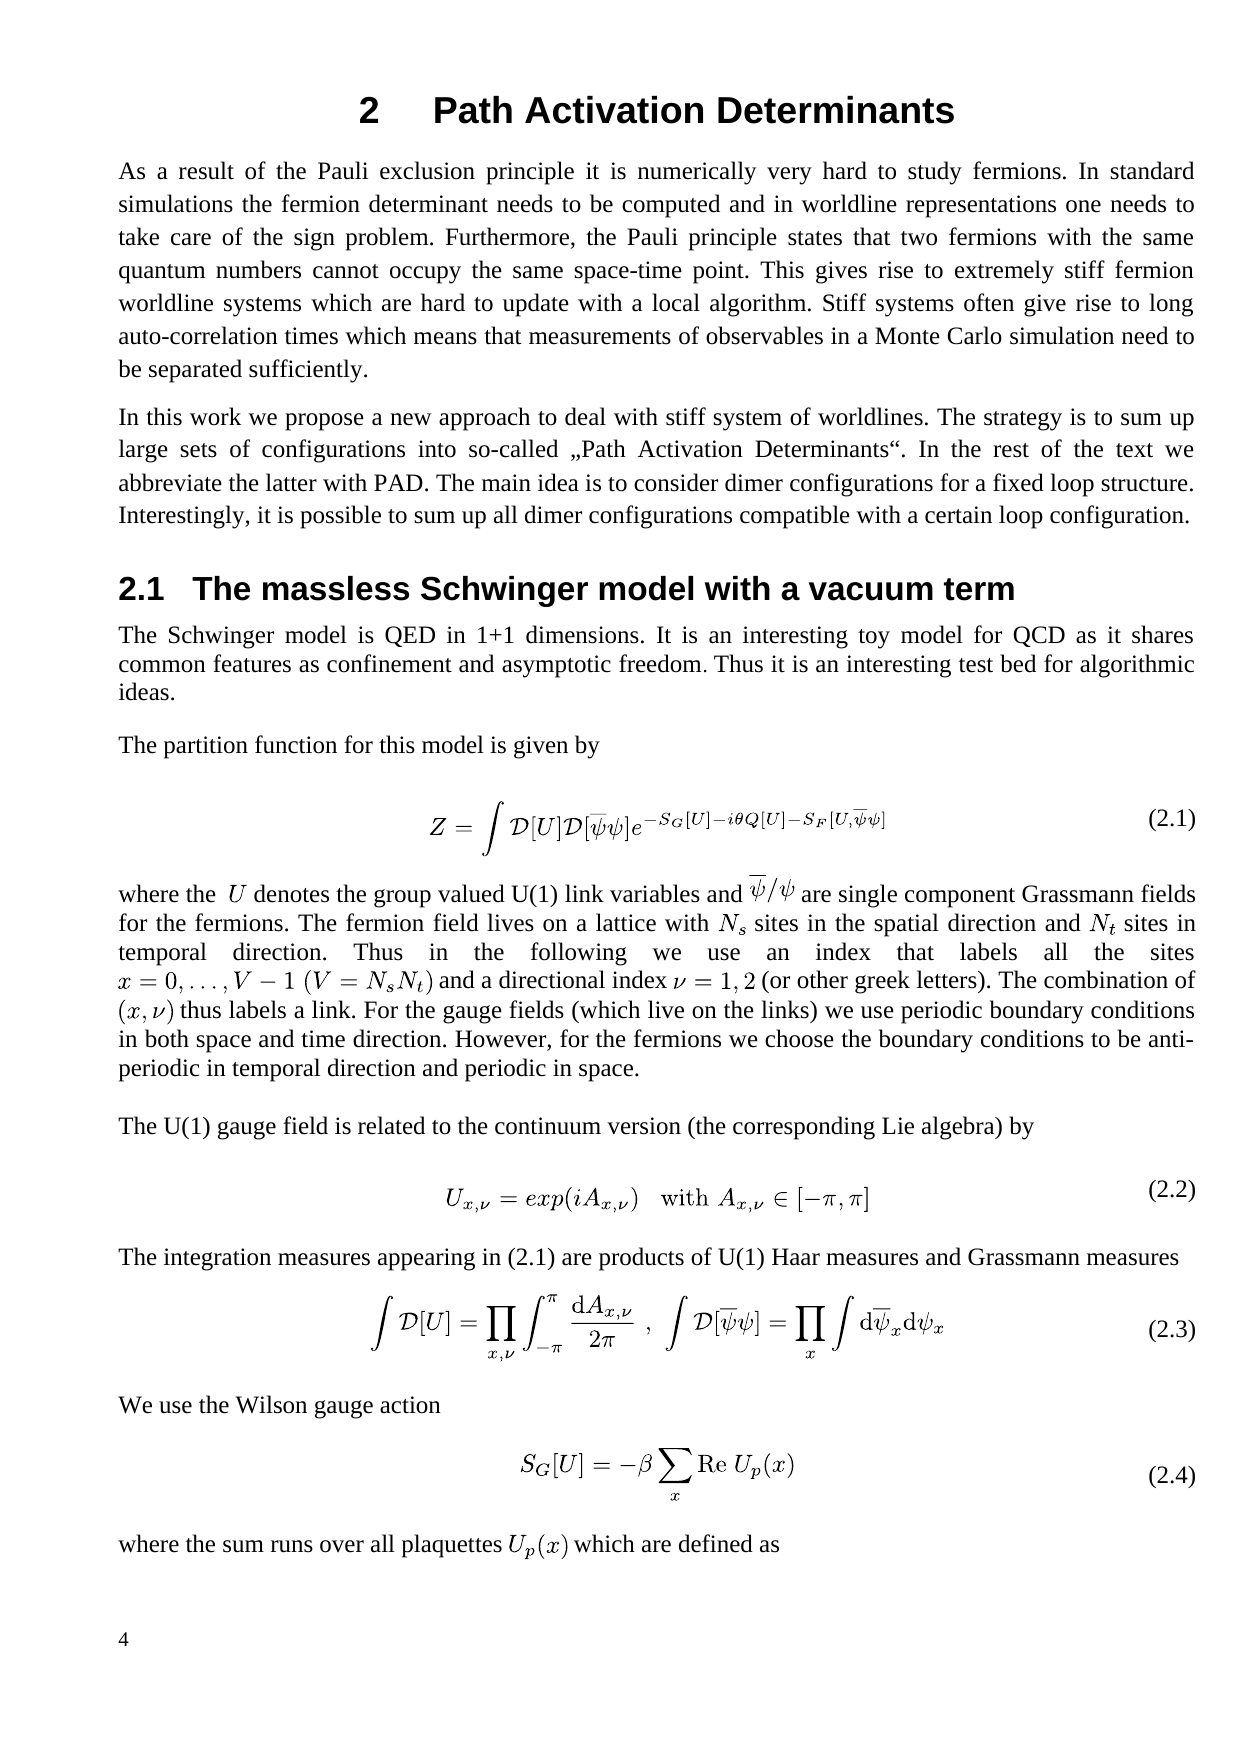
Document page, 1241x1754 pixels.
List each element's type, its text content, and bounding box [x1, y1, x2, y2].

text (2.1) [118, 778, 1196, 856]
text We use the Wilson gauge action [118, 1391, 1196, 1419]
text (2.2) [118, 1164, 1196, 1213]
text [118, 1294, 548, 1362]
text In this work we propose a new approach to deal with stiff system of worldlines. The strategy is to sum up large sets of configurations into so-called „Path Activation Determinants“. In the rest of the text we abbreviate the latter with PAD. The main idea is to consider dimer configurations for a fixed loop structure. Interestingly, it is possible to sum up all dimer configurations compatible with a certain loop configuration. [118, 402, 1196, 529]
text (2.3) [502, 1294, 1196, 1362]
text The integration measures appearing in (2.1) are products of U(1) Haar measures and Grassmann measures [118, 1242, 1196, 1270]
text (2.4) [678, 1448, 1196, 1501]
subtitle Path Activation Determinants [118, 89, 1196, 132]
text As a result of the Pauli exclusion principle it is numerically very hard to study fermions. In standard simulations the fermion determinant needs to be computed and in worldline representations one needs to take care of the sign problem. Furthermore, the Pauli principle states that two fermions with the same quantum numbers cannot occupy the same space-time point. This gives rise to extremely stiff fermion worldline systems which are hard to update with a local algorithm. Stiff systems often give rise to long auto-correlation times which means that measurements of observables in a Monte Carlo simulation need to be separated sufficiently. [118, 156, 1196, 383]
text [118, 1448, 671, 1501]
text where the sum runs over all plaquettes which are defined as [118, 1529, 1196, 1559]
text The Schwinger model is QED in 1+1 dimensions. It is an interesting toy model for QCD as it shares common features as confinement and asymptotic freedom. Thus it is an interesting test bed for algorithmic ideas. [118, 620, 1196, 706]
text where the denotes the group valued U(1) link variables and are single component Grassmann fields for the fermions. The fermion field lives on a lattice with sites in the spatial direction and sites in temporal direction. Thus in the following we use an index that labels all the sites and a directional index (or other greek letters). The combination of thus labels a link. For the gauge fields (which live on the links) we use periodic boundary conditions in both space and time direction. However, for the fermions we choose the boundary conditions to be anti-periodic in temporal direction and periodic in space. [118, 875, 1196, 1082]
text The partition function for this model is given by [118, 730, 1196, 759]
text The U(1) gauge field is related to the continuum version (the corresponding Lie algebra) by [118, 1111, 1196, 1139]
subtitle The massless Schwinger model with a vacuum term [118, 569, 1196, 607]
